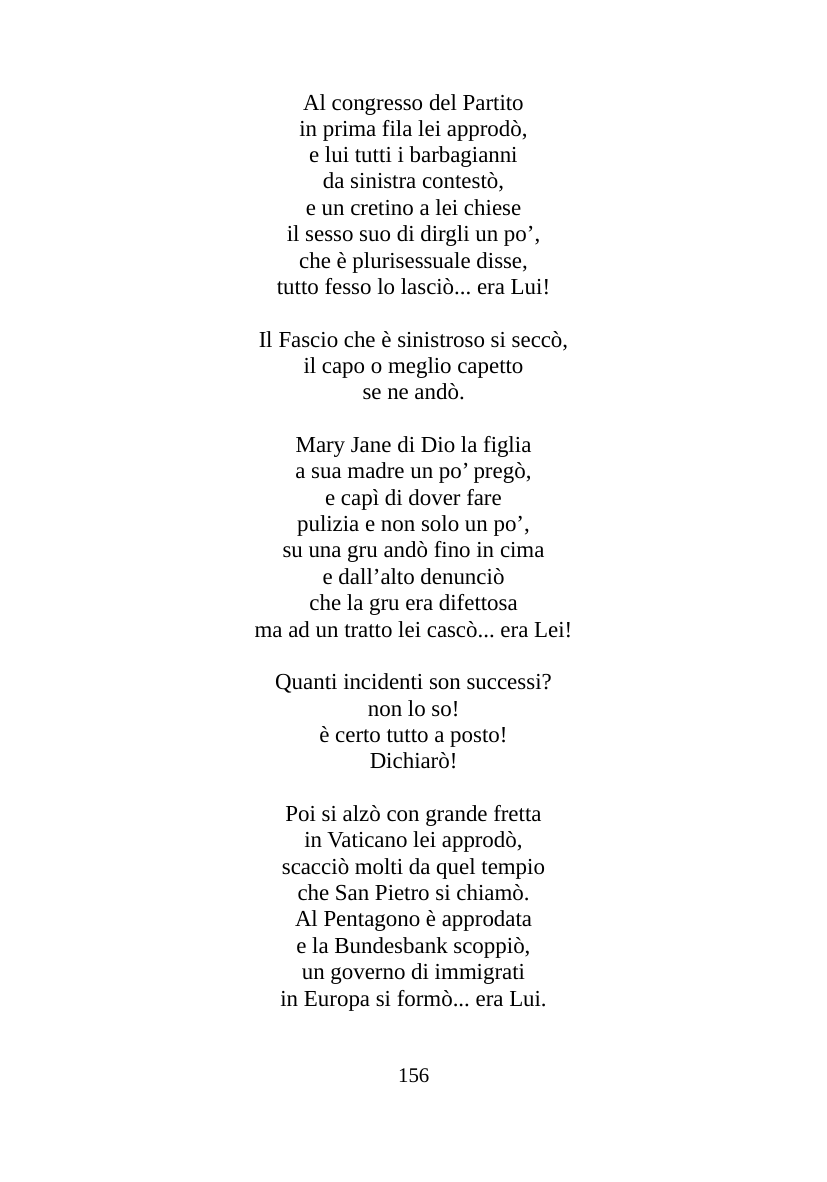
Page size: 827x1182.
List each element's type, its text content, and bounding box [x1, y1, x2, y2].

text e un cretino a lei chiese [88, 194, 738, 220]
text se ne andò. [88, 378, 738, 405]
text Il Fascio che è sinistroso si seccò, [88, 326, 738, 352]
text in prima fila lei approdò, [88, 115, 738, 141]
text il sesso suo di dirgli un po’, [88, 220, 738, 247]
text che la gru era difettosa [88, 589, 738, 616]
text che è plurisessuale disse, [88, 247, 738, 273]
text in Europa si formò... era Lui. [88, 984, 738, 1011]
text che San Pietro si chiamò. [88, 879, 738, 906]
text il capo o meglio capetto [88, 352, 738, 378]
text e capì di dover fare [88, 484, 738, 510]
text ma ad un tratto lei cascò... era Lei! [88, 616, 738, 642]
text non lo so! [88, 695, 738, 721]
text a sua madre un po’ pregò, [88, 457, 738, 484]
text pulizia e non solo un po’, [88, 510, 738, 537]
text Al Pentagono è approdata [88, 906, 738, 932]
text e dall’alto denunciò [88, 563, 738, 589]
text Mary Jane di Dio la figlia [88, 431, 738, 457]
text Dichiarò! [88, 747, 738, 774]
text Al congresso del Partito [88, 88, 738, 115]
text un governo di immigrati [88, 958, 738, 984]
text e lui tutti i barbagianni [88, 141, 738, 168]
text Poi si alzò con grande fretta [88, 800, 738, 826]
text su una gru andò fino in cima [88, 537, 738, 563]
text in Vaticano lei approdò, [88, 826, 738, 853]
text tutto fesso lo lasciò... era Lui! [88, 273, 738, 299]
text è certo tutto a posto! [88, 721, 738, 747]
text scacciò molti da quel tempio [88, 853, 738, 879]
text e la Bundesbank scoppiò, [88, 932, 738, 958]
text da sinistra contestò, [88, 168, 738, 194]
text Quanti incidenti son successi? [88, 668, 738, 695]
